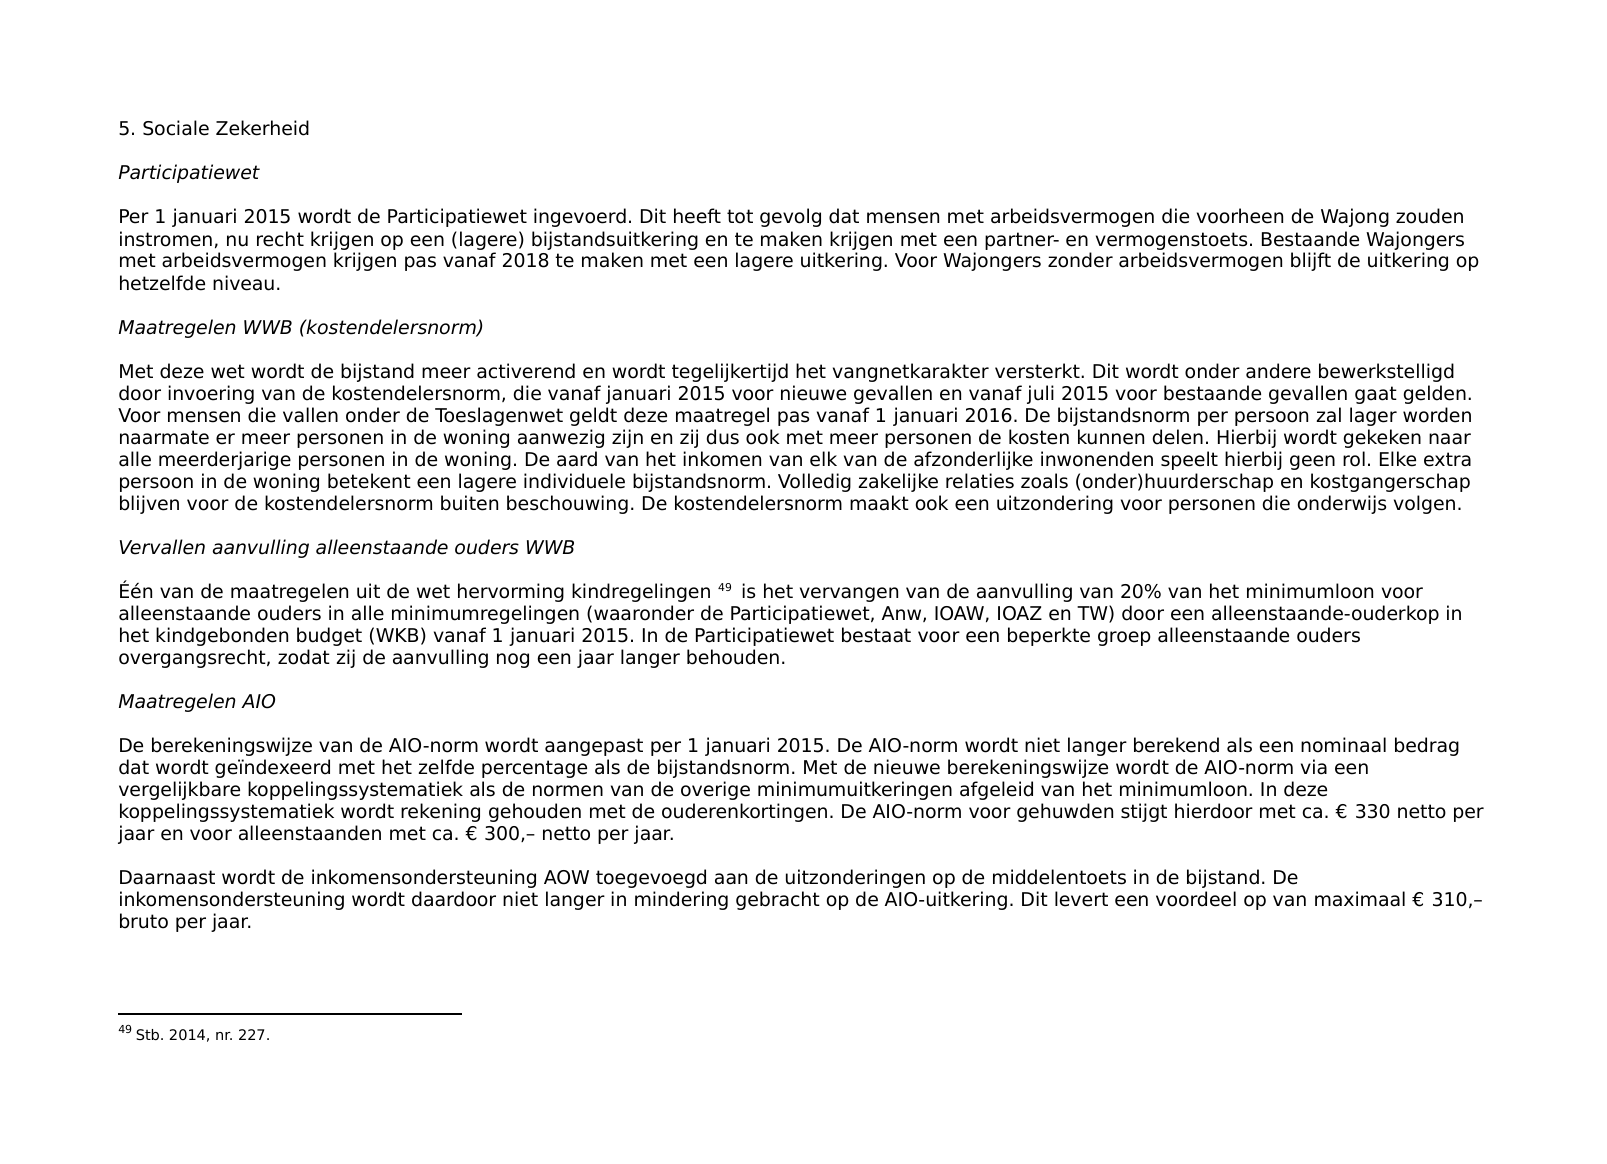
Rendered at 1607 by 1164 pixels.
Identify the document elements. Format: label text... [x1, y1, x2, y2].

text Per 1 januari 2015 wordt de Participatiewet ingevoerd. Dit heeft tot gevolg dat mensen met arbeidsvermogen die voorheen de Wajong zouden instromen, nu recht krijgen op een (lagere) bijstandsuitkering en te maken krijgen met een partner- en vermogenstoets. Bestaande Wajongers met arbeidsvermogen krijgen pas vanaf 2018 te maken met een lagere uitkering. Voor Wajongers zonder arbeidsvermogen blijft de uitkering op hetzelfde niveau. [118, 206, 1488, 294]
text Één van de maatregelen uit de wet hervorming kindregelingen is het vervangen van de aanvulling van 20% van het minimumloon voor alleenstaande ouders in alle minimumregelingen (waaronder de Participatiewet, Anw, IOAW, IOAZ en TW) door een alleenstaande-ouderkop in het kindgebonden budget (WKB) vanaf 1 januari 2015. In de Participatiewet bestaat voor een beperkte groep alleenstaande ouders overgangsrecht, zodat zij de aanvulling nog een jaar langer behouden. [118, 581, 1488, 669]
subtitle Maatregelen WWB (kostendelersnorm) [118, 317, 1488, 338]
subtitle Participatiewet [118, 162, 1488, 184]
subtitle Maatregelen AIO [118, 691, 1488, 713]
text De berekeningswijze van de AIO-norm wordt aangepast per 1 januari 2015. De AIO-norm wordt niet langer berekend als een nominaal bedrag dat wordt geïndexeerd met het zelfde percentage als de bijstandsnorm. Met de nieuwe berekeningswijze wordt de AIO-norm via een vergelijkbare koppelingssystematiek als de normen van de overige minimumuitkeringen afgeleid van het minimumloon. In deze koppelingssystematiek wordt rekening gehouden met de ouderenkortingen. De AIO-norm voor gehuwden stijgt hierdoor met ca. € 330 netto per jaar en voor alleenstaanden met ca. € 300,– netto per jaar. [118, 735, 1488, 845]
subtitle 5. Sociale Zekerheid [118, 118, 1488, 140]
text Stb. 2014, nr. 227. [118, 1023, 1488, 1045]
subtitle Vervallen aanvulling alleenstaande ouders WWB [118, 537, 1488, 559]
text Daarnaast wordt de inkomensondersteuning AOW toegevoegd aan de uitzonderingen op de middelentoets in de bijstand. De inkomensondersteuning wordt daardoor niet langer in mindering gebracht op de AIO-uitkering. Dit levert een voordeel op van maximaal € 310,– bruto per jaar. [118, 867, 1488, 933]
text Met deze wet wordt de bijstand meer activerend en wordt tegelijkertijd het vangnetkarakter versterkt. Dit wordt onder andere bewerkstelligd door invoering van de kostendelersnorm, die vanaf januari 2015 voor nieuwe gevallen en vanaf juli 2015 voor bestaande gevallen gaat gelden. Voor mensen die vallen onder de Toeslagenwet geldt deze maatregel pas vanaf 1 januari 2016. De bijstandsnorm per persoon zal lager worden naarmate er meer personen in de woning aanwezig zijn en zij dus ook met meer personen de kosten kunnen delen. Hierbij wordt gekeken naar alle meerderjarige personen in de woning. De aard van het inkomen van elk van de afzonderlijke inwonenden speelt hierbij geen rol. Elke extra persoon in de woning betekent een lagere individuele bijstandsnorm. Volledig zakelijke relaties zoals (onder)huurderschap en kostgangerschap blijven voor de kostendelersnorm buiten beschouwing. De kostendelersnorm maakt ook een uitzondering voor personen die onderwijs volgen. [118, 361, 1488, 514]
